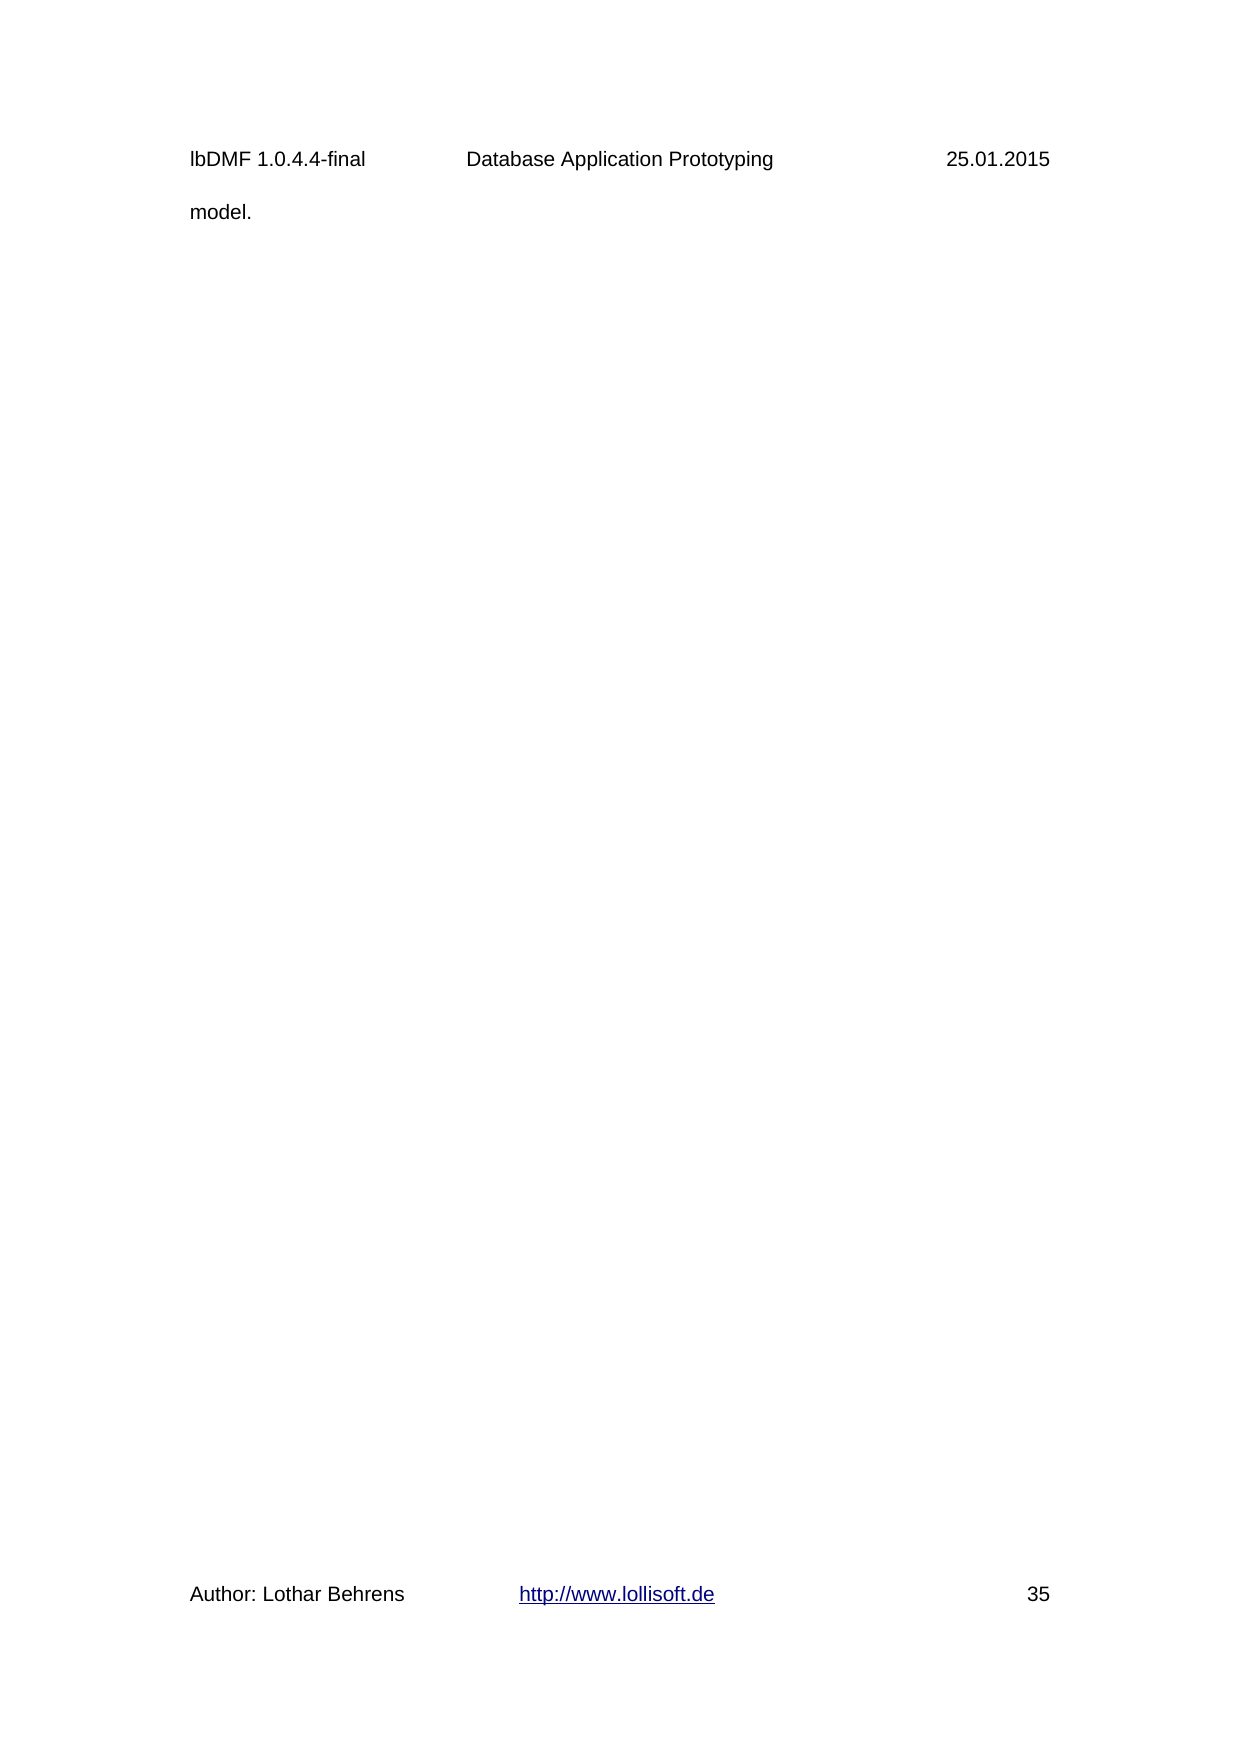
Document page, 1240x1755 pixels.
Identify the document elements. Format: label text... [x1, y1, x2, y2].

text model. [189, 201, 1050, 224]
